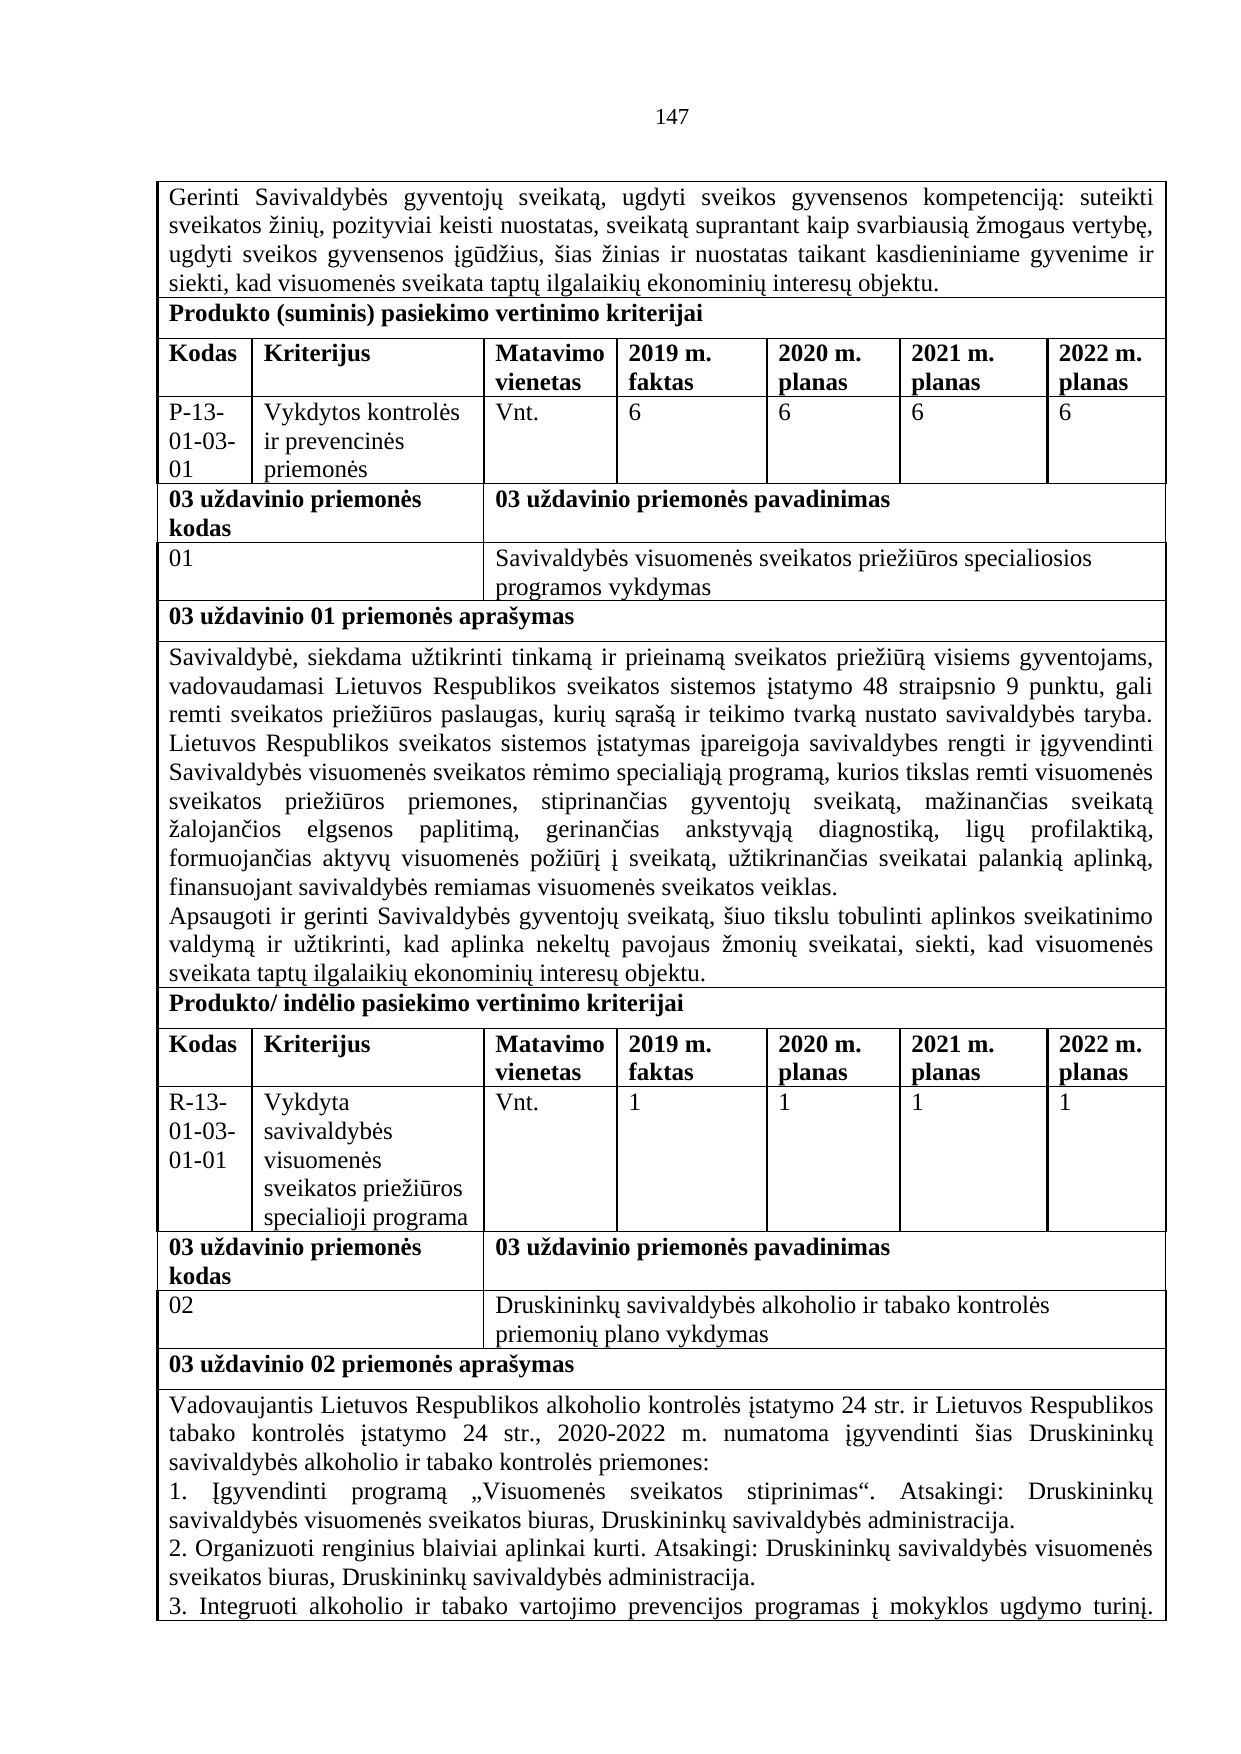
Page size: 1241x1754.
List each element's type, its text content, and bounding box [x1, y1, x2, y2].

table_cell 2020 m. planas [768, 339, 899, 396]
table_cell 6 [901, 397, 1046, 483]
table_cell Kodas [159, 339, 251, 396]
table_cell 03 uždavinio priemonės kodas [158, 484, 483, 542]
table_cell 6 [618, 397, 766, 483]
table_cell 1 [768, 1087, 899, 1231]
table_cell 6 [768, 397, 899, 483]
table_cell Vadovaujantis Lietuvos Respublikos alkoholio kontrolės įstatymo 24 str. ir Lietuvos Respublikos tabako kontrolės įstatymo 24 str., 2020-2022 m. numatoma įgyvendinti šias Druskininkų savivaldybės alkoholio ir tabako kontrolės priemones: 1. Įgyvendinti programą „Visuomenės sveikatos stiprinimas“. Atsakingi: Druskininkų savivaldybės visuomenės sveikatos biuras, Druskininkų savivaldybės administracija. 2. Organizuoti renginius blaiviai aplinkai kurti. Atsakingi: Druskininkų savivaldybės visuomenės sveikatos biuras, Druskininkų savivaldybės administracija. 3. Integruoti alkoholio ir tabako vartojimo prevencijos programas į mokyklos ugdymo turinį. [159, 1390, 1165, 1620]
table_cell R-13-01-03-01-01 [159, 1087, 251, 1231]
table_cell Vykdyta savivaldybės visuomenės sveikatos priežiūros specialioji programa [253, 1087, 483, 1231]
table_cell Gerinti Savivaldybės gyventojų sveikatą, ugdyti sveikos gyvensenos kompetenciją: suteikti sveikatos žinių, pozityviai keisti nuostatas, sveikatą suprantant kaip svarbiausią žmogaus vertybę, ugdyti sveikos gyvensenos įgūdžius, šias žinias ir nuostatas taikant kasdieniniame gyvenime ir siekti, kad visuomenės sveikata taptų ilgalaikių ekonominių interesų objektu. [159, 182, 1165, 297]
table_cell 03 uždavinio 02 priemonės aprašymas [159, 1349, 1165, 1389]
table_cell 1 [1049, 1087, 1165, 1231]
table_cell 2019 m. faktas [618, 339, 766, 396]
table_cell 2019 m. faktas [618, 1029, 766, 1086]
table_cell Matavimo vienetas [485, 339, 616, 396]
table_cell 03 uždavinio priemonės pavadinimas [484, 484, 1165, 542]
table_cell 2022 m. planas [1049, 339, 1165, 396]
table_cell 1 [618, 1087, 766, 1231]
table_cell 01 [159, 543, 483, 600]
table_cell Vnt. [485, 1087, 616, 1231]
table_cell 03 uždavinio priemonės pavadinimas [484, 1232, 1165, 1289]
table_cell 1 [901, 1087, 1046, 1231]
table_cell 03 uždavinio 01 priemonės aprašymas [159, 601, 1165, 641]
table_cell P-13-01-03-01 [159, 397, 251, 483]
table_cell Kriterijus [253, 1029, 483, 1086]
table_cell 2020 m. planas [768, 1029, 899, 1086]
table_cell Produkto/ indėlio pasiekimo vertinimo kriterijai [159, 988, 1165, 1028]
table_cell Kodas [159, 1029, 251, 1086]
table_cell 2021 m. planas [901, 1029, 1046, 1086]
table_cell Druskininkų savivaldybės alkoholio ir tabako kontrolės priemonių plano vykdymas [484, 1291, 1165, 1348]
table_cell 2022 m. planas [1049, 1029, 1165, 1086]
table_cell Savivaldybės visuomenės sveikatos priežiūros specialiosios programos vykdymas [484, 543, 1165, 600]
table_cell Kriterijus [253, 339, 483, 396]
table_cell Matavimo vienetas [485, 1029, 616, 1086]
table_cell Vykdytos kontrolės ir prevencinės priemonės [253, 397, 483, 483]
table_cell 2021 m. planas [901, 339, 1046, 396]
table_cell Vnt. [485, 397, 616, 483]
table_cell 02 [159, 1291, 483, 1348]
table_cell Savivaldybė, siekdama užtikrinti tinkamą ir prieinamą sveikatos priežiūrą visiems gyventojams, vadovaudamasi Lietuvos Respublikos sveikatos sistemos įstatymo 48 straipsnio 9 punktu, gali remti sveikatos priežiūros paslaugas, kurių sąrašą ir teikimo tvarką nustato savivaldybės taryba. Lietuvos Respublikos sveikatos sistemos įstatymas įpareigoja savivaldybes rengti ir įgyvendinti Savivaldybės visuomenės sveikatos rėmimo specialiąją programą, kurios tikslas remti visuomenės sveikatos priežiūros priemones, stiprinančias gyventojų sveikatą, mažinančias sveikatą žalojančios elgsenos paplitimą, gerinančias ankstyvąją diagnostiką, ligų profilaktiką, formuojančias aktyvų visuomenės požiūrį į sveikatą, užtikrinančias sveikatai palankią aplinką, finansuojant savivaldybės remiamas visuomenės sveikatos veiklas. Apsaugoti ir gerinti Savivaldybės gyventojų sveikatą, šiuo tikslu tobulinti aplinkos sveikatinimo valdymą ir užtikrinti, kad aplinka nekeltų pavojaus žmonių sveikatai, siekti, kad visuomenės sveikata taptų ilgalaikių ekonominių interesų objektu. [159, 642, 1165, 987]
table_cell 03 uždavinio priemonės kodas [158, 1232, 483, 1289]
table_cell 6 [1049, 397, 1165, 483]
table_cell Produkto (suminis) pasiekimo vertinimo kriterijai [159, 298, 1165, 337]
